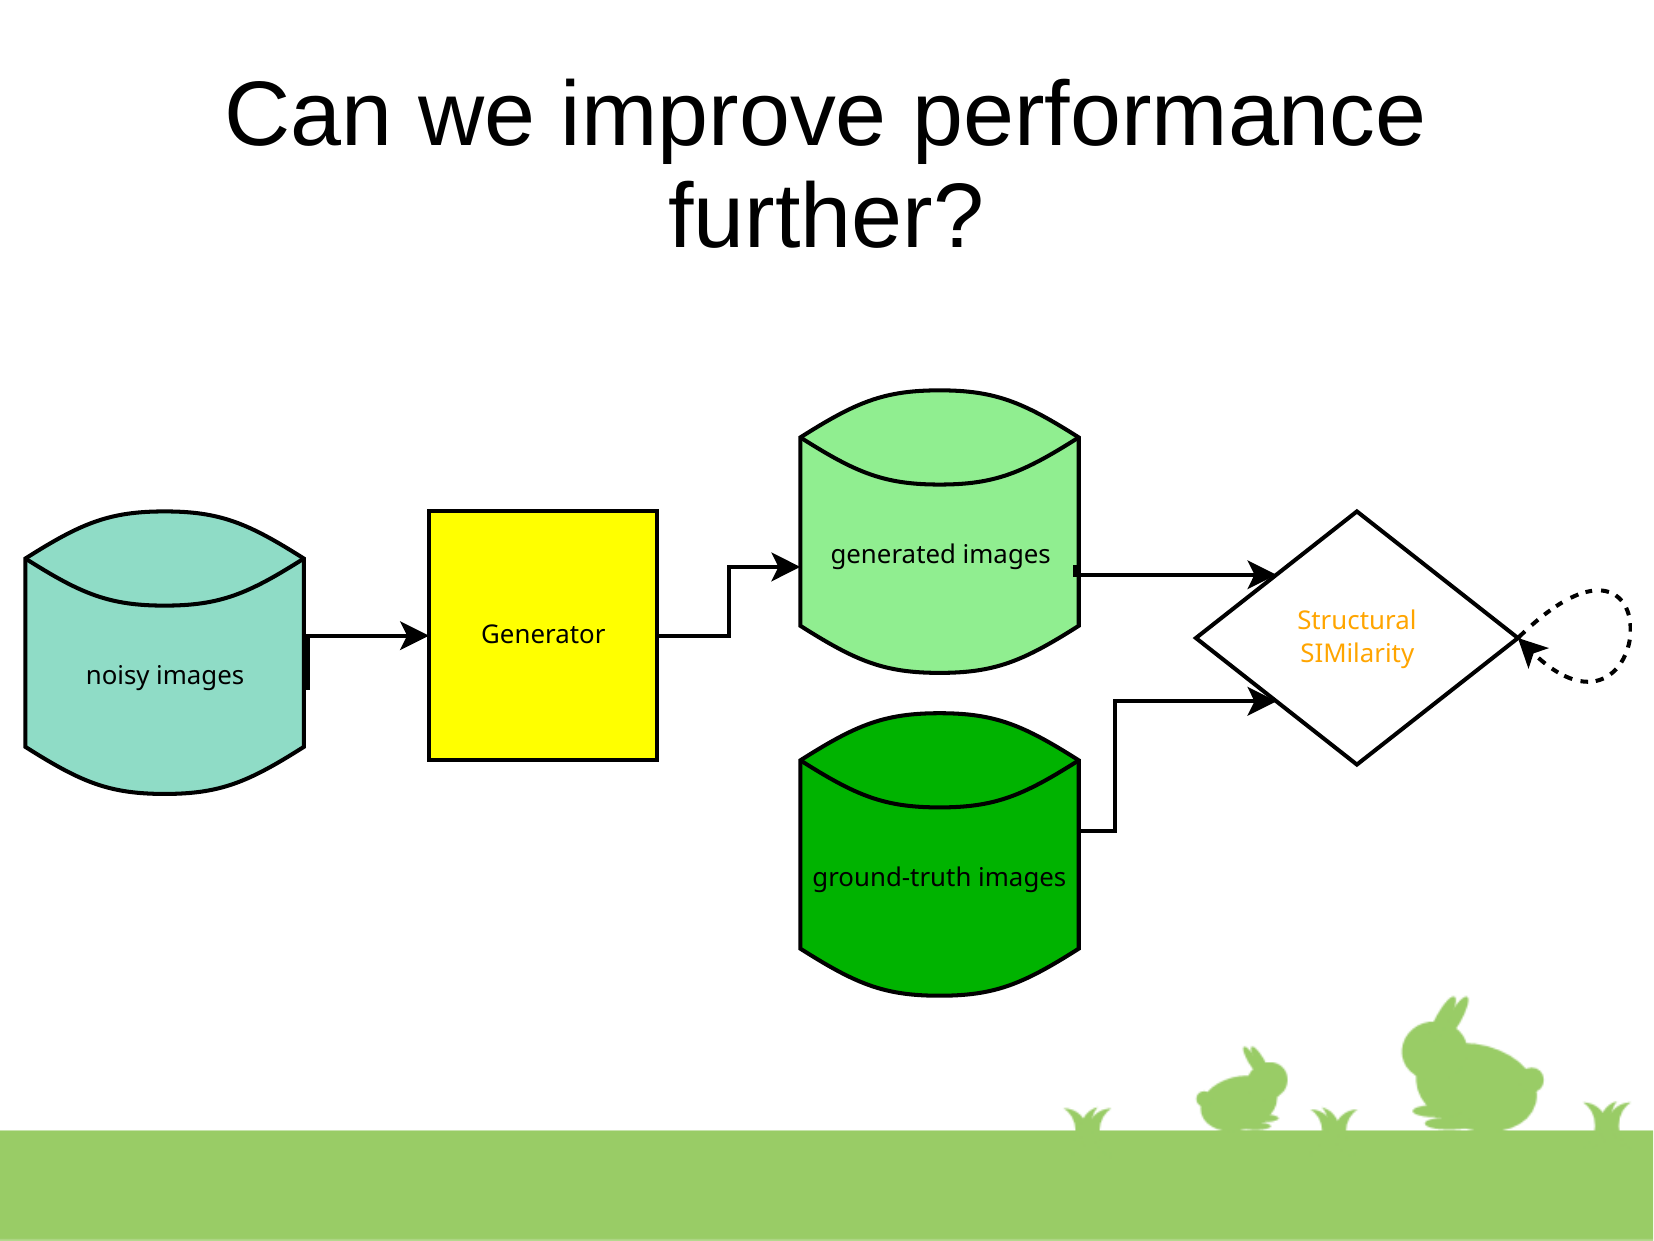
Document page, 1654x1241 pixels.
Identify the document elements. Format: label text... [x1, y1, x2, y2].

picture [0, 0, 1654, 1241]
title Can we improve performance further? [82, 61, 1571, 269]
